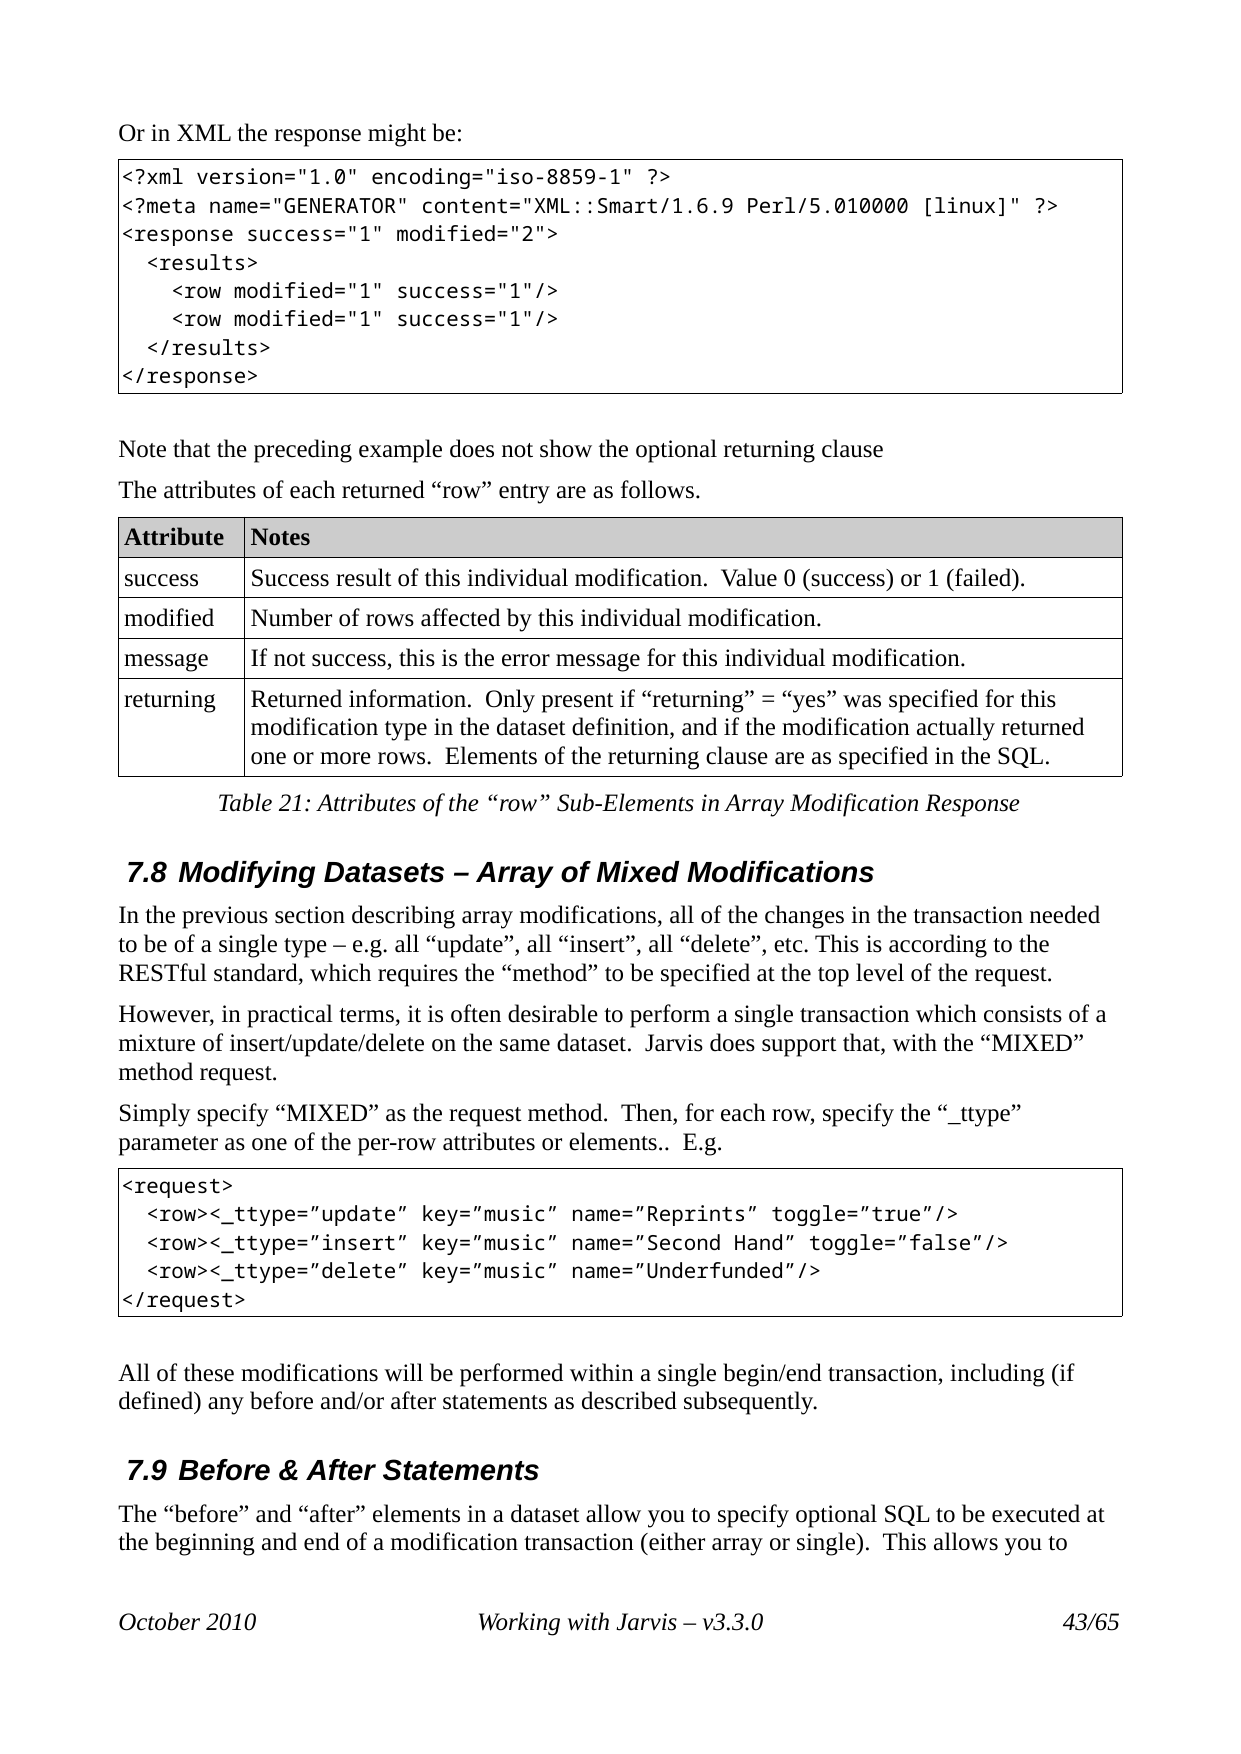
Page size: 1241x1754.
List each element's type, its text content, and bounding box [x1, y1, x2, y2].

text <?meta name="GENERATOR" content="XML::Smart/1.6.9 Perl/5.010000 [linux]" ?> [119, 188, 1122, 216]
text However, in practical terms, it is often desirable to perform a single transaction which consists of a mixture of insert/update/delete on the same dataset. Jarvis does support that, with the “MIXED” method request. [118, 999, 1122, 1086]
text Note that the preceding example does not show the optional returning clause [118, 434, 1122, 463]
text The “before” and “after” elements in a dataset allow you to specify optional SQL to be executed at the beginning and end of a modification transaction (either array or single). This allows you to [118, 1499, 1122, 1556]
table_cell Number of rows affected by this individual modification. [245, 598, 1122, 638]
text Simply specify “MIXED” as the request method. Then, for each row, specify the “_ttype” parameter as one of the per-row attributes or elements.. E.g. [118, 1098, 1122, 1156]
table_cell If not success, this is the error message for this individual modification. [245, 639, 1122, 678]
table_cell Returned information. Only present if “returning” = “yes” was specified for this modification type in the dataset definition, and if the modification actually returned one or more rows. Elements of the returning clause are as specified in the SQL. [245, 679, 1122, 776]
text Table 21: Attributes of the “row” Sub-Elements in Array Modification Response [118, 788, 1122, 817]
text In the previous section describing array modifications, all of the changes in the transaction needed to be of a single type – e.g. all “update”, all “insert”, all “delete”, etc. This is according to the RESTful standard, which requires the “method” to be specified at the top level of the request. [118, 901, 1122, 987]
text </results> [119, 330, 1122, 358]
text <row modified="1" success="1"/> [119, 302, 1122, 330]
table_cell returning [119, 679, 244, 776]
text <row><_ttype=”insert” key=”music” name=”Second Hand” toggle=”false”/> [119, 1225, 1122, 1253]
text <results> [119, 245, 1122, 273]
text </request> [119, 1282, 1122, 1316]
table_header Notes [245, 518, 1122, 557]
text <?xml version="1.0" encoding="iso-8859-1" ?> [119, 160, 1122, 188]
text <row modified="1" success="1"/> [119, 273, 1122, 302]
table_cell Success result of this individual modification. Value 0 (success) or 1 (failed). [245, 558, 1122, 597]
table_cell modified [119, 598, 244, 638]
text <request> [119, 1169, 1122, 1197]
text The attributes of each returned “row” entry are as follows. [118, 475, 1122, 504]
subtitle Before & After Statements [118, 1453, 1122, 1486]
text All of these modifications will be performed within a single begin/end transaction, including (if defined) any before and/or after statements as described subsequently. [118, 1358, 1122, 1415]
subtitle Modifying Datasets – Array of Mixed Modifications [118, 854, 1122, 888]
table_header Attribute [119, 518, 244, 557]
table_cell message [119, 639, 244, 678]
text <response success="1" modified="2"> [119, 216, 1122, 245]
table_cell success [119, 558, 244, 597]
text Or in XML the response might be: [118, 118, 1122, 147]
text </response> [119, 358, 1122, 393]
text <row><_ttype=”update” key=”music” name=”Reprints” toggle=”true”/> [119, 1197, 1122, 1225]
text <row><_ttype=”delete” key=”music” name=”Underfunded”/> [119, 1253, 1122, 1282]
